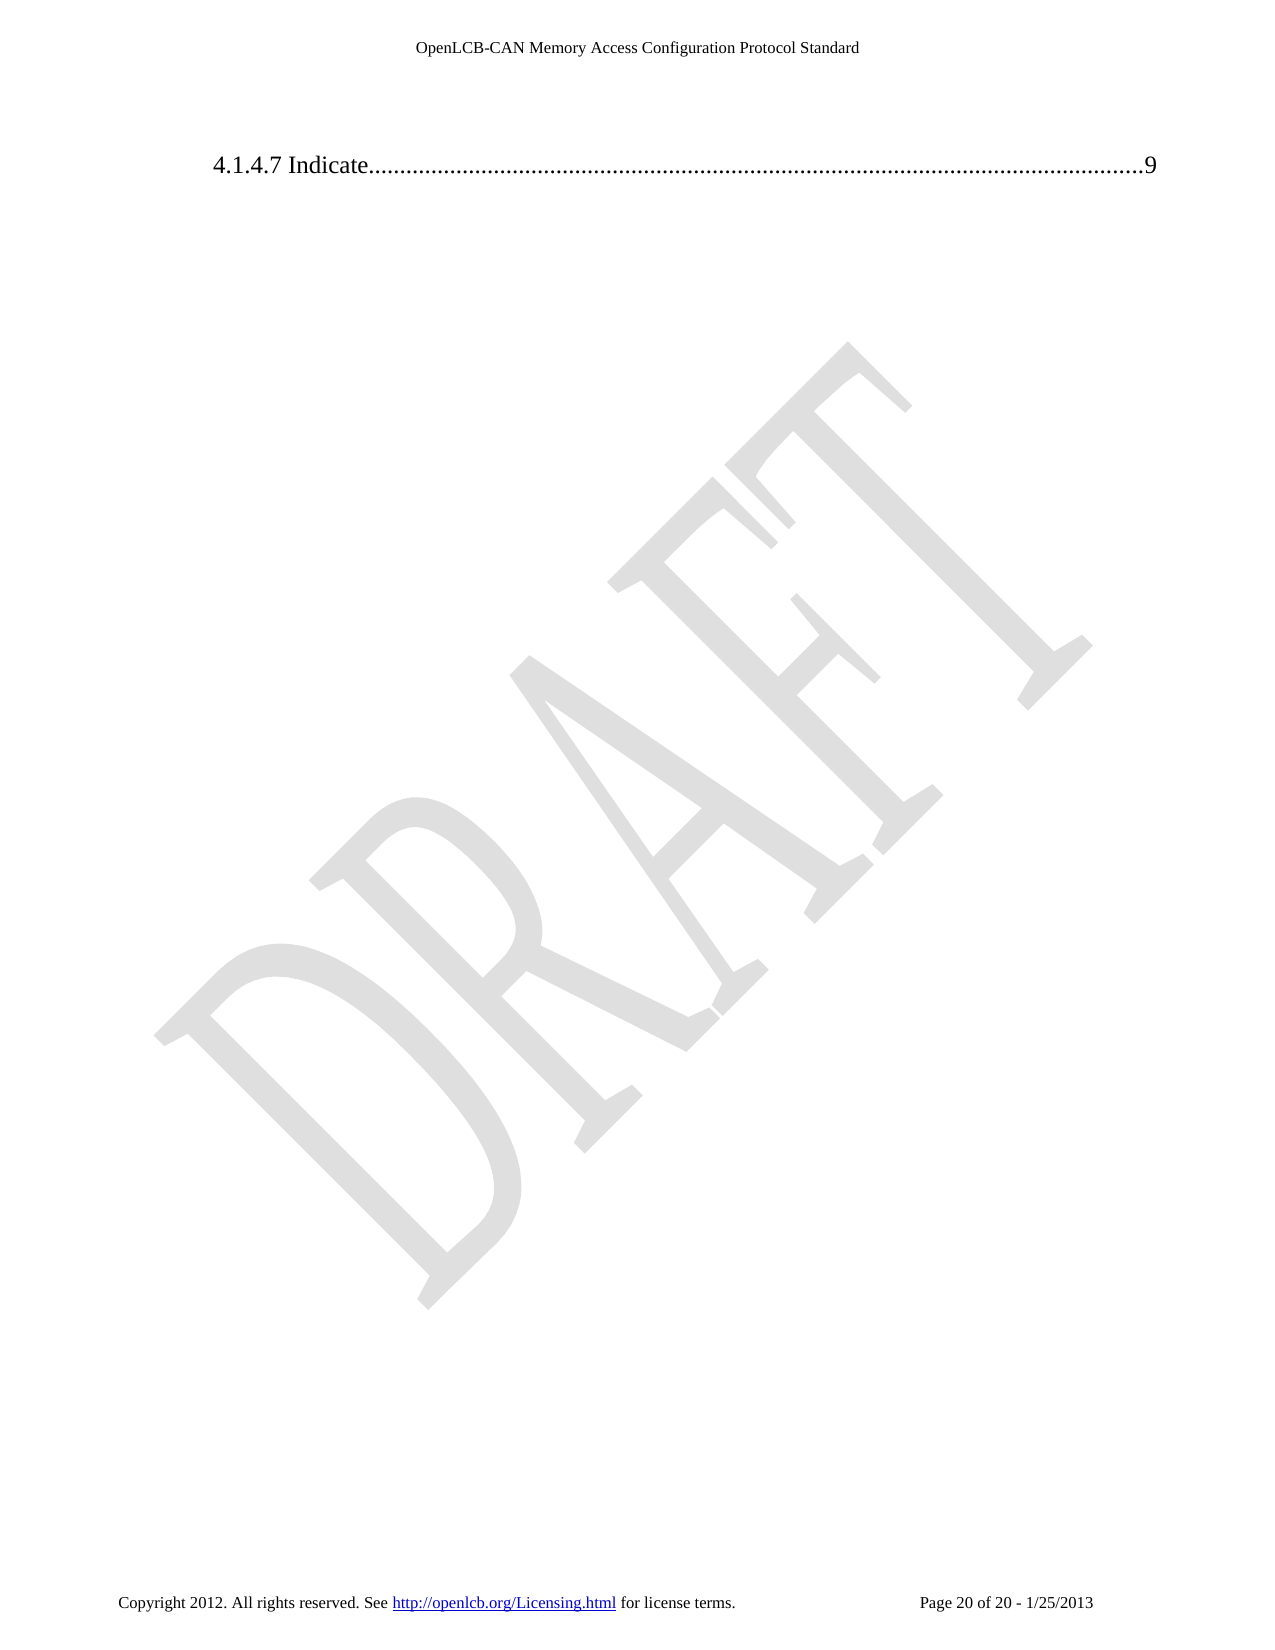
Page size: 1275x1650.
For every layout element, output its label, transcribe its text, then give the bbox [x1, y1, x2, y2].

text 4.1.4.7 Indicate 9 [207, 150, 1157, 179]
